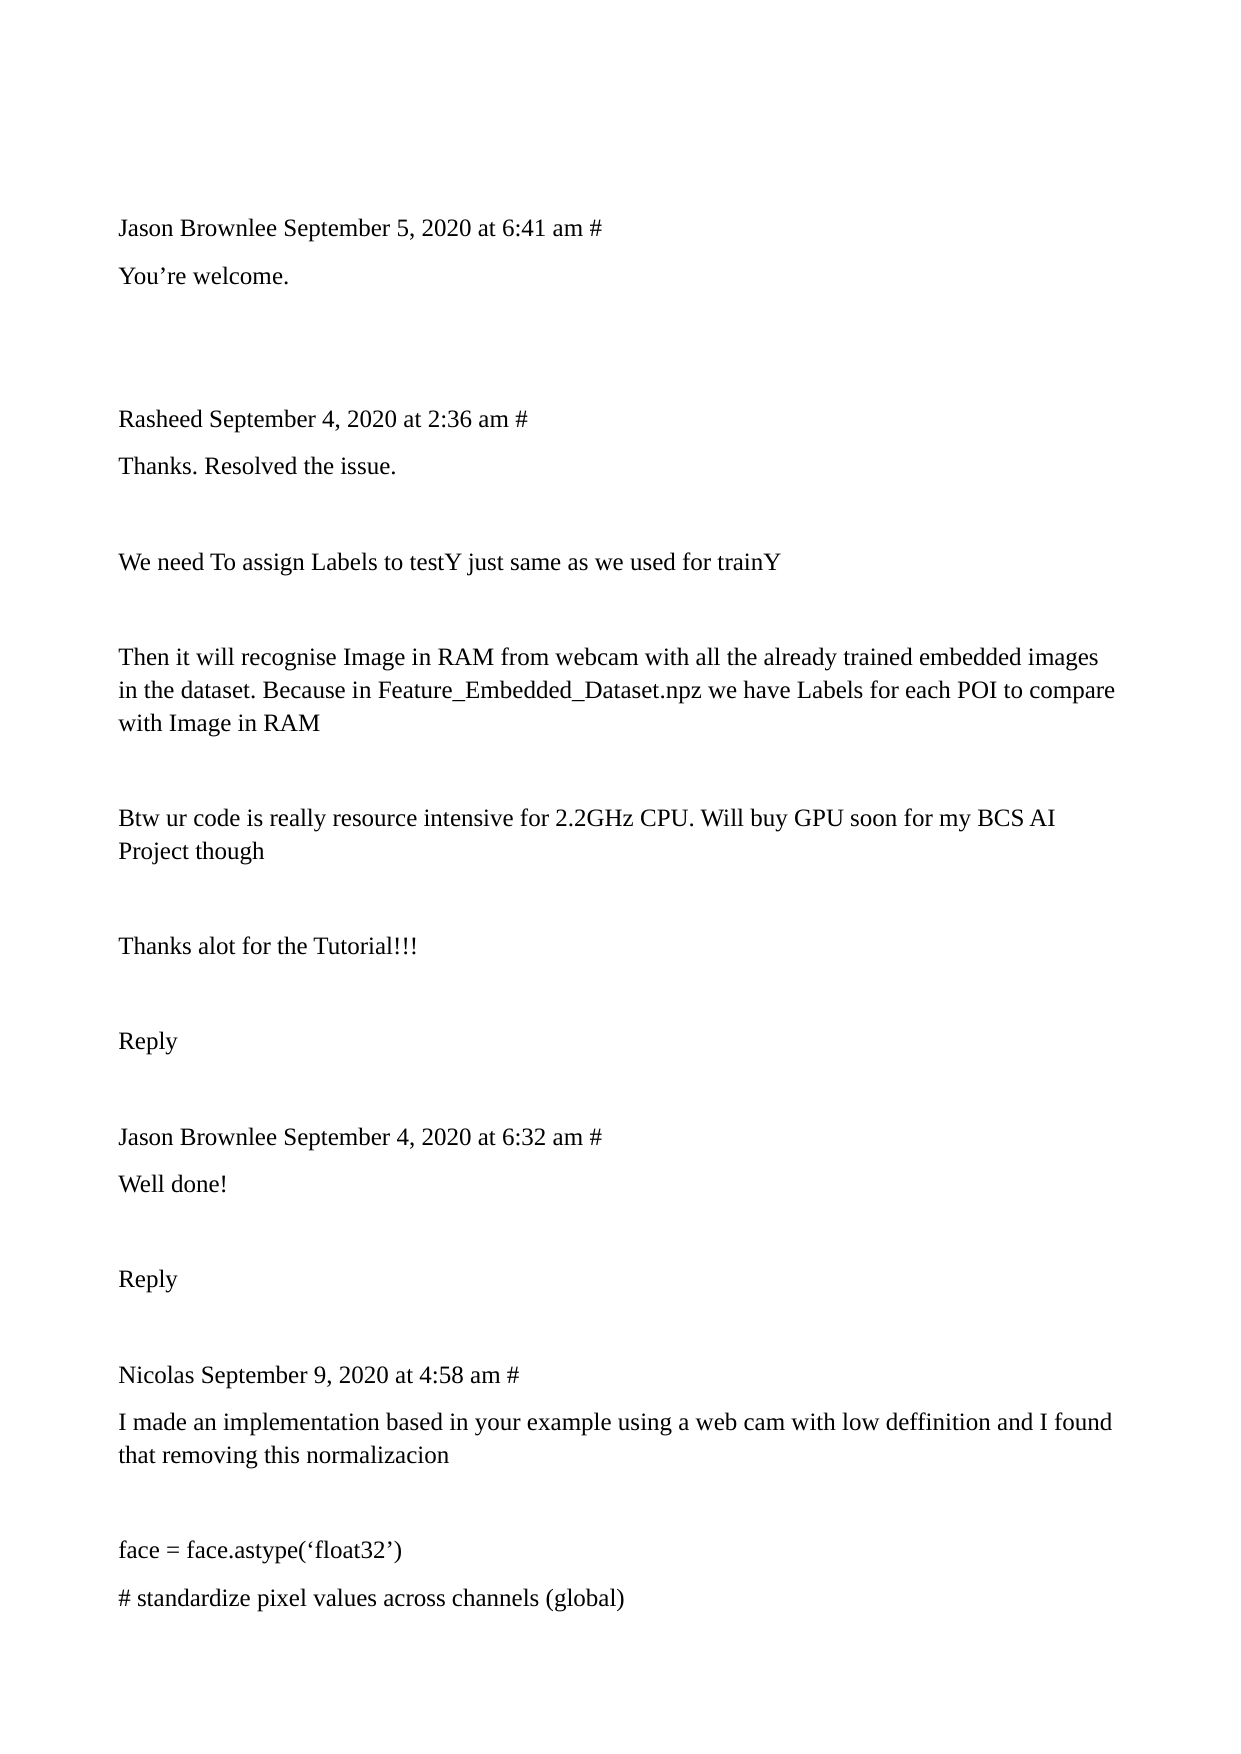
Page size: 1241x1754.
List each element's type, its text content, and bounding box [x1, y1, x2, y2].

text # standardize pixel values across channels (global) [118, 1583, 1122, 1612]
text We need To assign Labels to testY just same as we used for trainY [118, 547, 1122, 575]
text Thanks. Resolved the issue. [118, 451, 1122, 480]
text Reply [118, 1264, 1122, 1293]
text I made an implementation based in your example using a web cam with low deffinition and I found that removing this normalizacion [118, 1407, 1122, 1469]
text Thanks alot for the Tutorial!!! [118, 931, 1122, 960]
text Then it will recognise Image in RAM from webcam with all the already trained embedded images in the dataset. Because in Feature_Embedded_Dataset.npz we have Labels for each POI to compare with Image in RAM [118, 642, 1122, 737]
text Well done! [118, 1169, 1122, 1198]
text Jason Brownlee September 4, 2020 at 6:32 am # [118, 1122, 1122, 1150]
text Btw ur code is really resource intensive for 2.2GHz CPU. Will buy GPU soon for my BCS AI Project though 🙂 [118, 803, 1122, 865]
text Rasheed September 4, 2020 at 2:36 am # [118, 404, 1122, 432]
text Nicolas September 9, 2020 at 4:58 am # [118, 1360, 1122, 1388]
text face = face.astype(‘float32’) [118, 1536, 1122, 1564]
text Jason Brownlee September 5, 2020 at 6:41 am # [118, 213, 1122, 242]
text Reply [118, 1026, 1122, 1055]
text You’re welcome. [118, 261, 1122, 290]
